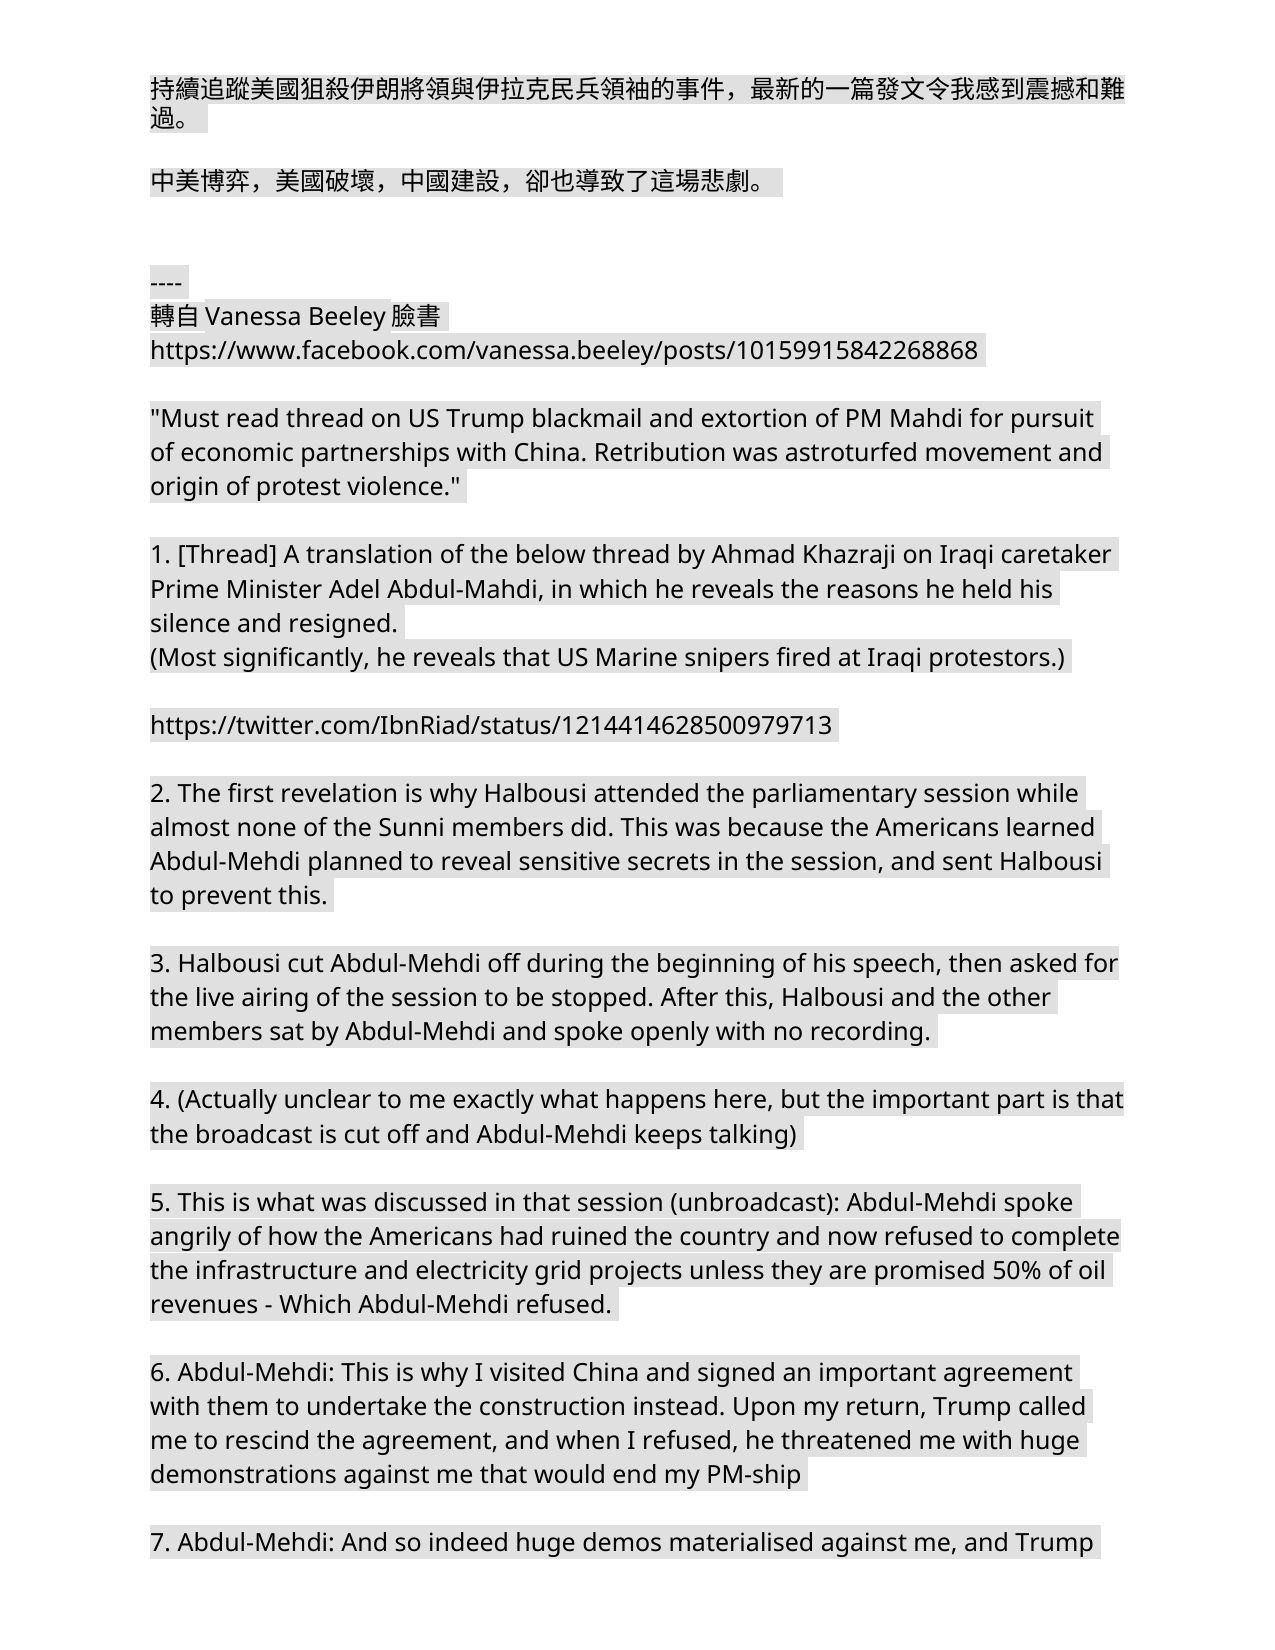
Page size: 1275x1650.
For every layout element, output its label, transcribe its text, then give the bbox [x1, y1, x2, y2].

text 持續追蹤美國狙殺伊朗將領與伊拉克民兵領袖的事件，最新的一篇發文令我感到震撼和難過。 中美博弈，美國破壞，中國建設，卻也導致了這場悲劇。 ---- 轉自Vanessa Beeley臉書 https://www.facebook.com/vanessa.beeley/posts/10159915842268868 "Must read thread on US Trump blackmail and extortion of PM Mahdi for pursuit of economic partnerships with China. Retribution was astroturfed movement and origin of protest violence." 1. [Thread] A translation of the below thread by Ahmad Khazraji on Iraqi caretaker Prime Minister Adel Abdul-Mahdi, in which he reveals the reasons he held his silence and resigned. (Most significantly, he reveals that US Marine snipers fired at Iraqi protestors.) https://twitter.com/IbnRiad/status/1214414628500979713 2. The first revelation is why Halbousi attended the parliamentary session while almost none of the Sunni members did. This was because the Americans learned Abdul-Mehdi planned to reveal sensitive secrets in the session, and sent Halbousi to prevent this. 3. Halbousi cut Abdul-Mehdi off during the beginning of his speech, then asked for the live airing of the session to be stopped. After this, Halbousi and the other members sat by Abdul-Mehdi and spoke openly with no recording. 4. (Actually unclear to me exactly what happens here, but the important part is that the broadcast is cut off and Abdul-Mehdi keeps talking) 5. This is what was discussed in that session (unbroadcast): Abdul-Mehdi spoke angrily of how the Americans had ruined the country and now refused to complete the infrastructure and electricity grid projects unless they are promised 50% of oil revenues - Which Abdul-Mehdi refused. 6. Abdul-Mehdi: This is why I visited China and signed an important agreement with them to undertake the construction instead. Upon my return, Trump called me to rescind the agreement, and when I refused, he threatened me with huge demonstrations against me that would end my PM-ship 7. Abdul-Mehdi: And so indeed huge demos materialised against me, and Trump [150, 75, 1125, 1559]
